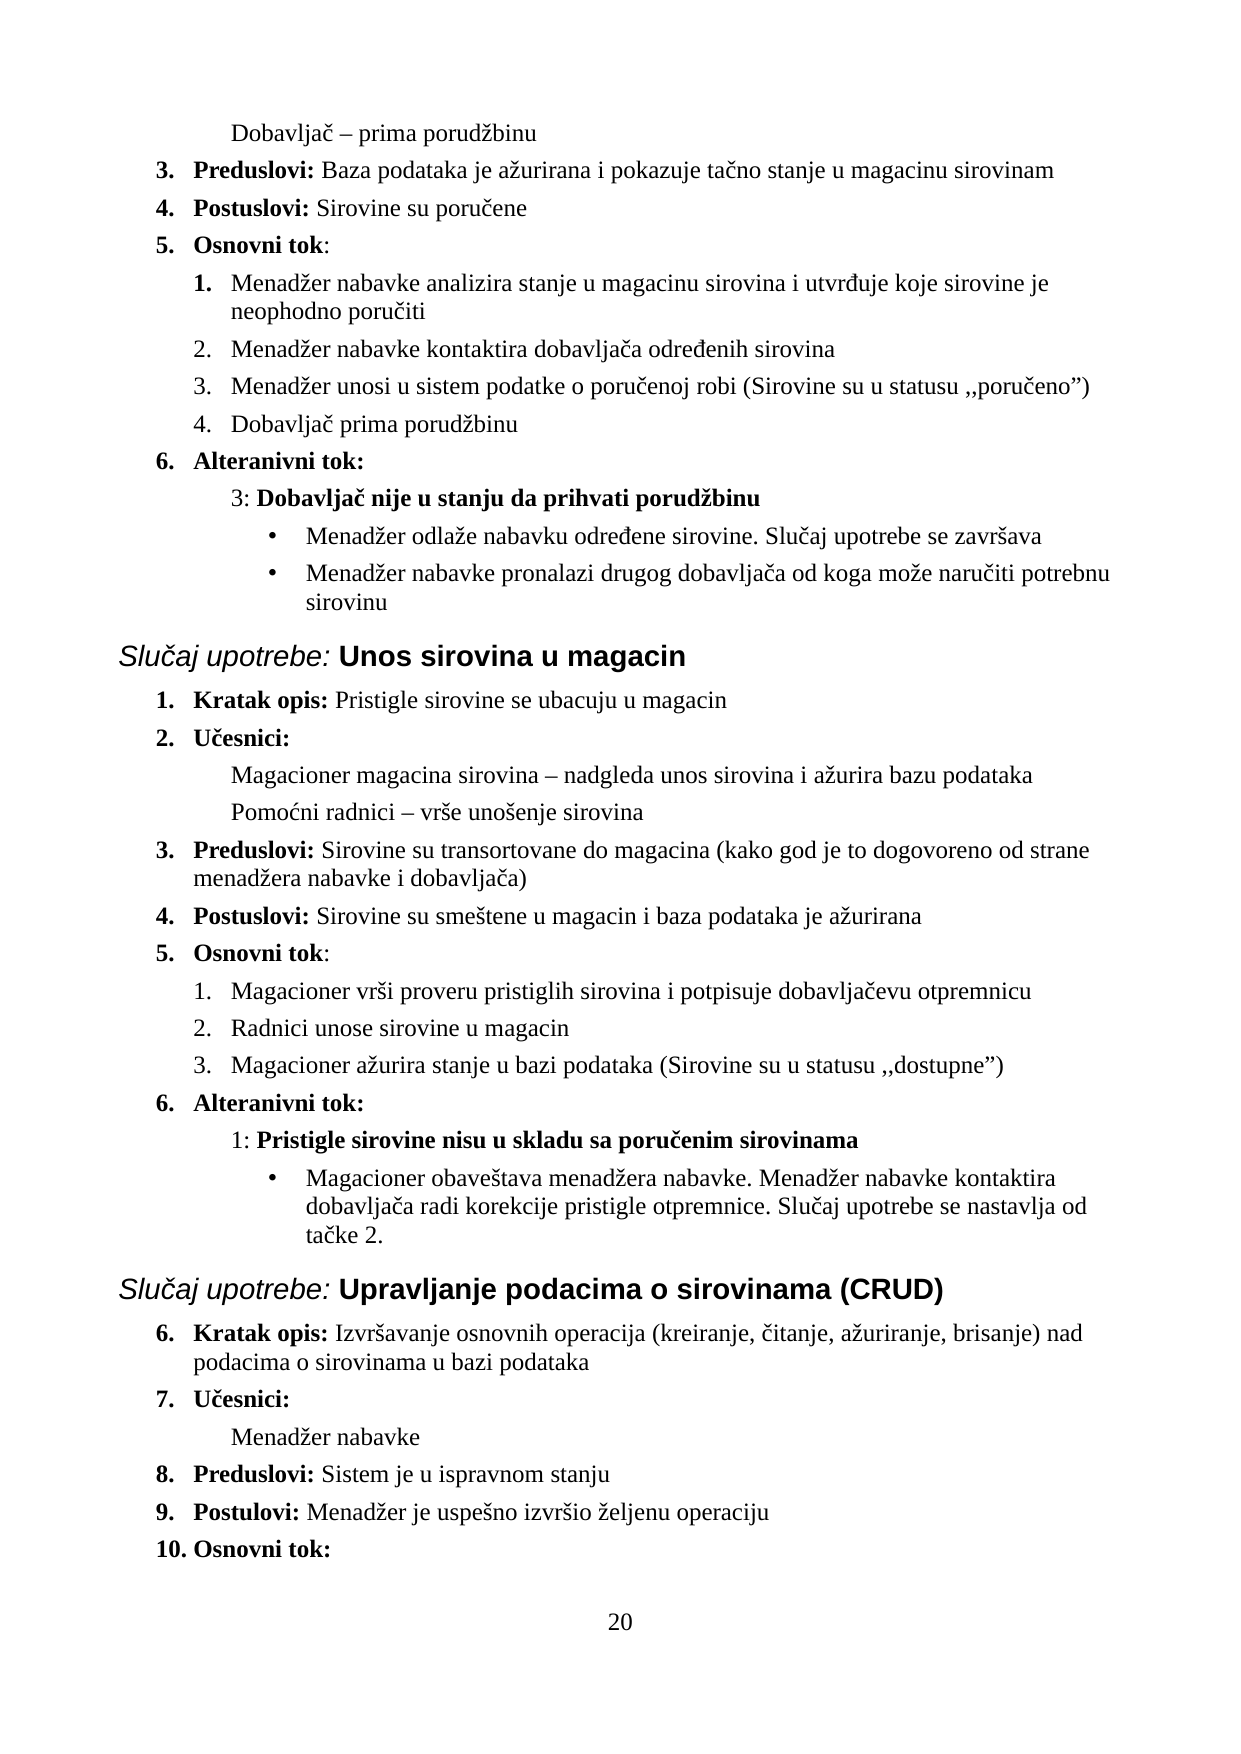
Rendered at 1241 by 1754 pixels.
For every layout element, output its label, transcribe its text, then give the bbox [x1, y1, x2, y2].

list Osnovni tok: [156, 1534, 1122, 1563]
list Magacioner magacina sirovina – nadgleda unos sirovina i ažurira bazu podataka [231, 760, 1122, 789]
list Magacioner vrši proveru pristiglih sirovina i potpisuje dobavljačevu otpremnicu [193, 976, 1122, 1004]
list Menadžer unosi u sistem podatke o poručenoj robi (Sirovine su u statusu ,,poručeno”) [193, 371, 1122, 400]
list Menadžer nabavke kontaktira dobavljača određenih sirovina [193, 334, 1122, 363]
list Osnovni tok: [156, 938, 1122, 967]
list Preduslovi: Baza podataka je ažurirana i pokazuje tačno stanje u magacinu sirovinam [156, 156, 1122, 184]
list Preduslovi: Sirovine su transortovane do magacina (kako god je to dogovoreno od strane menadžera nabavke i dobavljača) [156, 835, 1122, 892]
list Pomoćni radnici – vrše unošenje sirovina [231, 797, 1122, 826]
list Učesnici: [156, 1384, 1122, 1413]
list Dobavljač – prima porudžbinu [231, 118, 1122, 147]
list Osnovni tok: [156, 230, 1122, 259]
list Dobavljač prima porudžbinu [193, 409, 1122, 437]
list Radnici unose sirovine u magacin [193, 1013, 1122, 1042]
list Postuslovi: Sirovine su smeštene u magacin i baza podataka je ažurirana [156, 901, 1122, 930]
list Kratak opis: Izvršavanje osnovnih operacija (kreiranje, čitanje, ažuriranje, brisanje) nad podacima o sirovinama u bazi podataka [156, 1318, 1122, 1376]
list Postuslovi: Sirovine su poručene [156, 193, 1122, 222]
list Alteranivni tok: [156, 446, 1122, 475]
list Menadžer nabavke analizira stanje u magacinu sirovina i utvrđuje koje sirovine je neophodno poručiti [193, 268, 1122, 325]
list Preduslovi: Sistem je u ispravnom stanju [156, 1459, 1122, 1488]
list Menadžer nabavke pronalazi drugog dobavljača od koga može naručiti potrebnu sirovinu [268, 558, 1122, 616]
list Alteranivni tok: [156, 1088, 1122, 1117]
subtitle Slučaj upotrebe: Upravljanje podacima o sirovinama (CRUD) [118, 1272, 1122, 1306]
subtitle Slučaj upotrebe: Unos sirovina u magacin [118, 639, 1122, 673]
list Magacioner obaveštava menadžera nabavke. Menadžer nabavke kontaktira dobavljača radi korekcije pristigle otpremnice. Slučaj upotrebe se nastavlja od tačke 2. [268, 1163, 1122, 1249]
list 1: Pristigle sirovine nisu u skladu sa poručenim sirovinama [231, 1125, 1122, 1154]
list 3: Dobavljač nije u stanju da prihvati porudžbinu [231, 483, 1122, 512]
list Magacioner ažurira stanje u bazi podataka (Sirovine su u statusu ,,dostupne”) [193, 1051, 1122, 1079]
list Menadžer nabavke [231, 1422, 1122, 1451]
list Učesnici: [156, 723, 1122, 751]
list Postulovi: Menadžer je uspešno izvršio željenu operaciju [156, 1497, 1122, 1526]
list Menadžer odlaže nabavku određene sirovine. Slučaj upotrebe se završava [268, 521, 1122, 549]
list Kratak opis: Pristigle sirovine se ubacuju u magacin [156, 685, 1122, 714]
